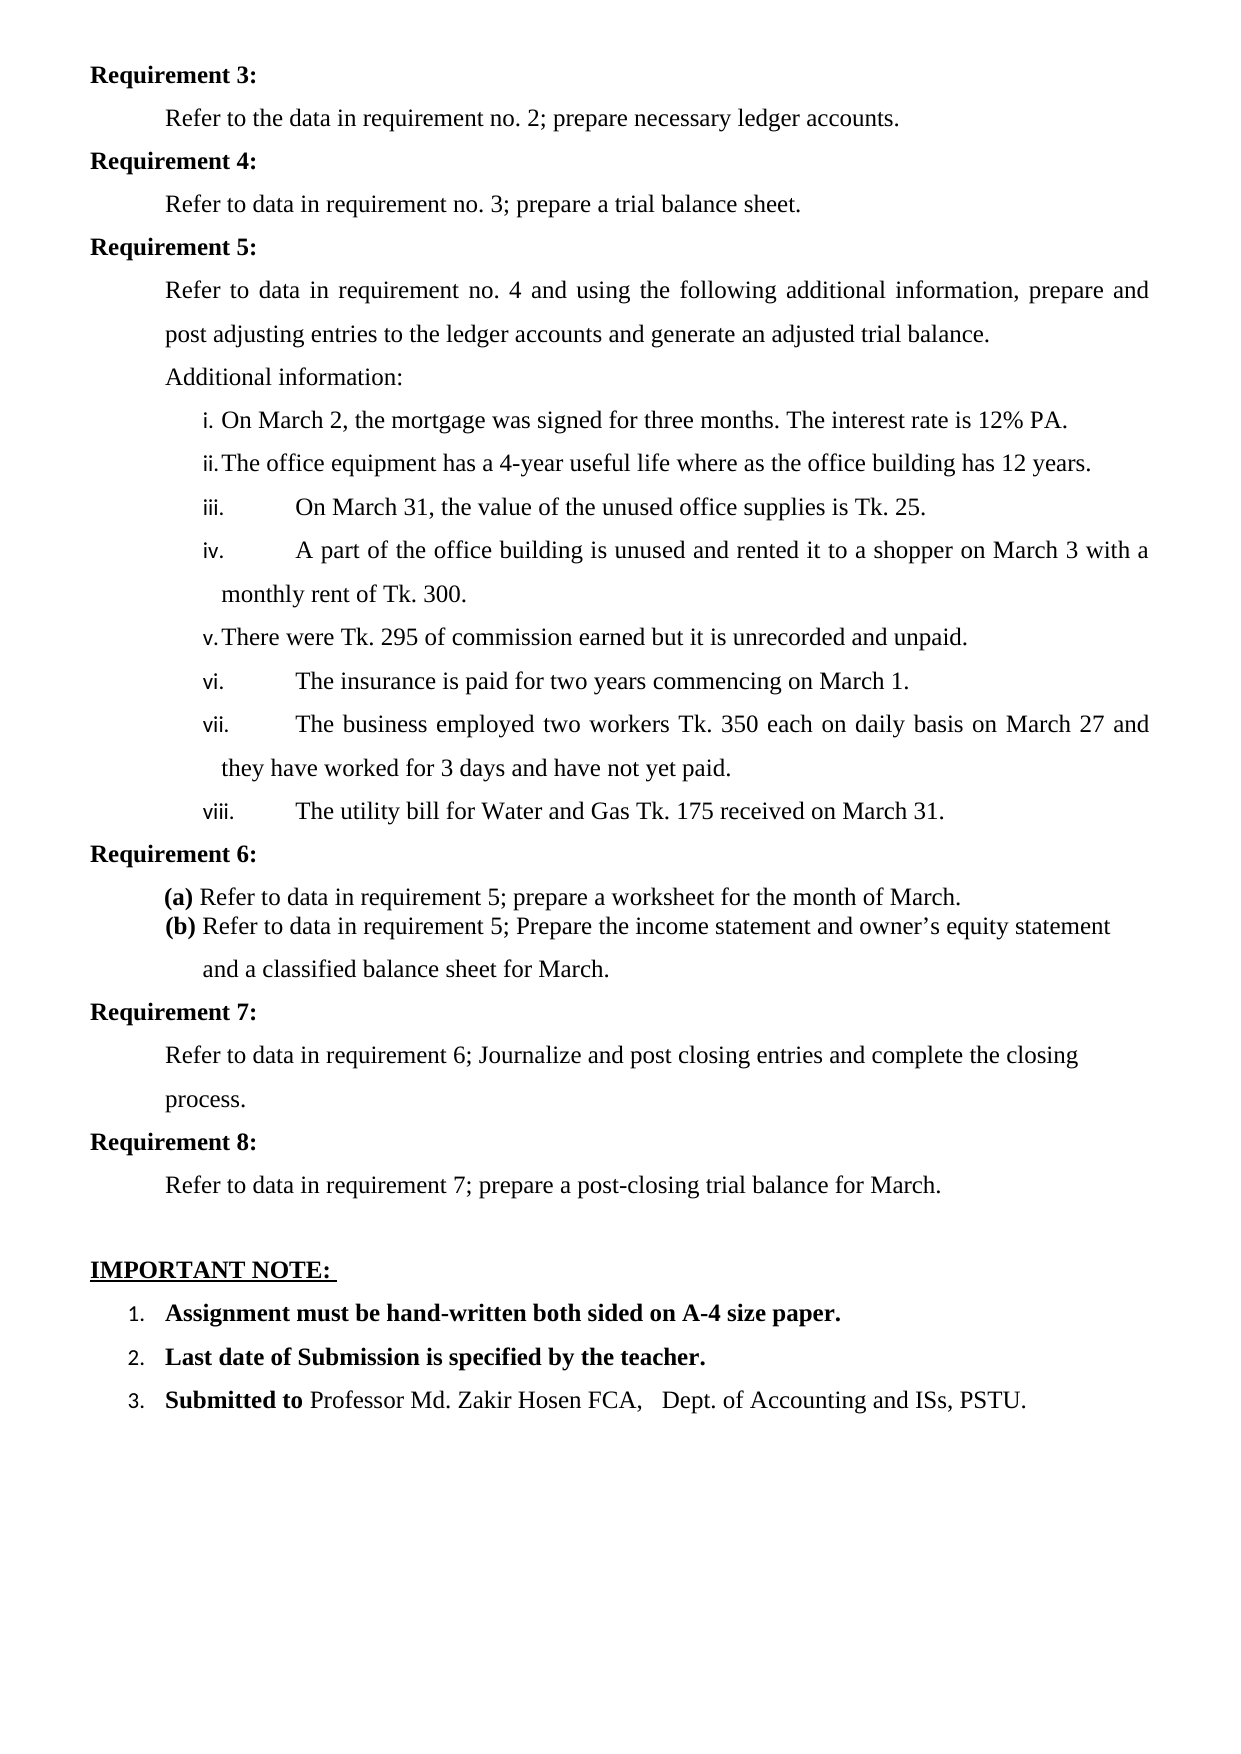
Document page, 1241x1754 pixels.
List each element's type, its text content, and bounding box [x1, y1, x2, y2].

text Refer to data in requirement 6; Journalize and post closing entries and complete the closing process. [165, 1041, 1150, 1112]
list On March 2, the mortgage was signed for three months. The interest rate is 12% PA. [203, 405, 1150, 434]
list On March 31, the value of the unused office supplies is Tk. 25. [203, 492, 1150, 521]
text (a) Refer to data in requirement 5; prepare a worksheet for the month of March. [90, 882, 1150, 911]
list The business employed two workers Tk. 350 each on daily basis on March 27 and they have worked for 3 days and have not yet paid. [203, 709, 1150, 781]
text Requirement 6: [90, 839, 1150, 868]
text (b) Refer to data in requirement 5; Prepare the income statement and owner’s equity statement and a classified balance sheet for March. [165, 911, 1150, 983]
text Refer to data in requirement 7; prepare a post-closing trial balance for March. [90, 1170, 1150, 1199]
text Requirement 5: [90, 232, 1150, 261]
text Additional information: [165, 362, 1150, 391]
list Last date of Submission is specified by the teacher. [127, 1342, 1150, 1371]
text Requirement 7: [90, 997, 1150, 1026]
text Requirement 8: [90, 1127, 1150, 1156]
text Requirement 3: [90, 60, 1150, 89]
text Requirement 4: [90, 146, 1150, 175]
list The office equipment has a 4-year useful life where as the office building has 12 years. [203, 448, 1150, 478]
list The insurance is paid for two years commencing on March 1. [203, 666, 1150, 695]
list Assignment must be hand-written both sided on A-4 size paper. [127, 1298, 1150, 1327]
text IMPORTANT NOTE: [90, 1255, 1150, 1284]
list There were Tk. 295 of commission earned but it is unrecorded and unpaid. [203, 622, 1150, 651]
text Refer to data in requirement no. 3; prepare a trial balance sheet. [90, 189, 1150, 218]
text Refer to the data in requirement no. 2; prepare necessary ledger accounts. [90, 103, 1150, 132]
list The utility bill for Water and Gas Tk. 175 received on March 31. [203, 796, 1150, 825]
text Refer to data in requirement no. 4 and using the following additional information, prepare and post adjusting entries to the ledger accounts and generate an adjusted trial balance. [165, 276, 1150, 347]
list A part of the office building is unused and rented it to a shopper on March 3 with a monthly rent of Tk. 300. [203, 536, 1150, 608]
list Submitted to Professor Md. Zakir Hosen FCA, Dept. of Accounting and ISs, PSTU. [127, 1385, 1150, 1414]
